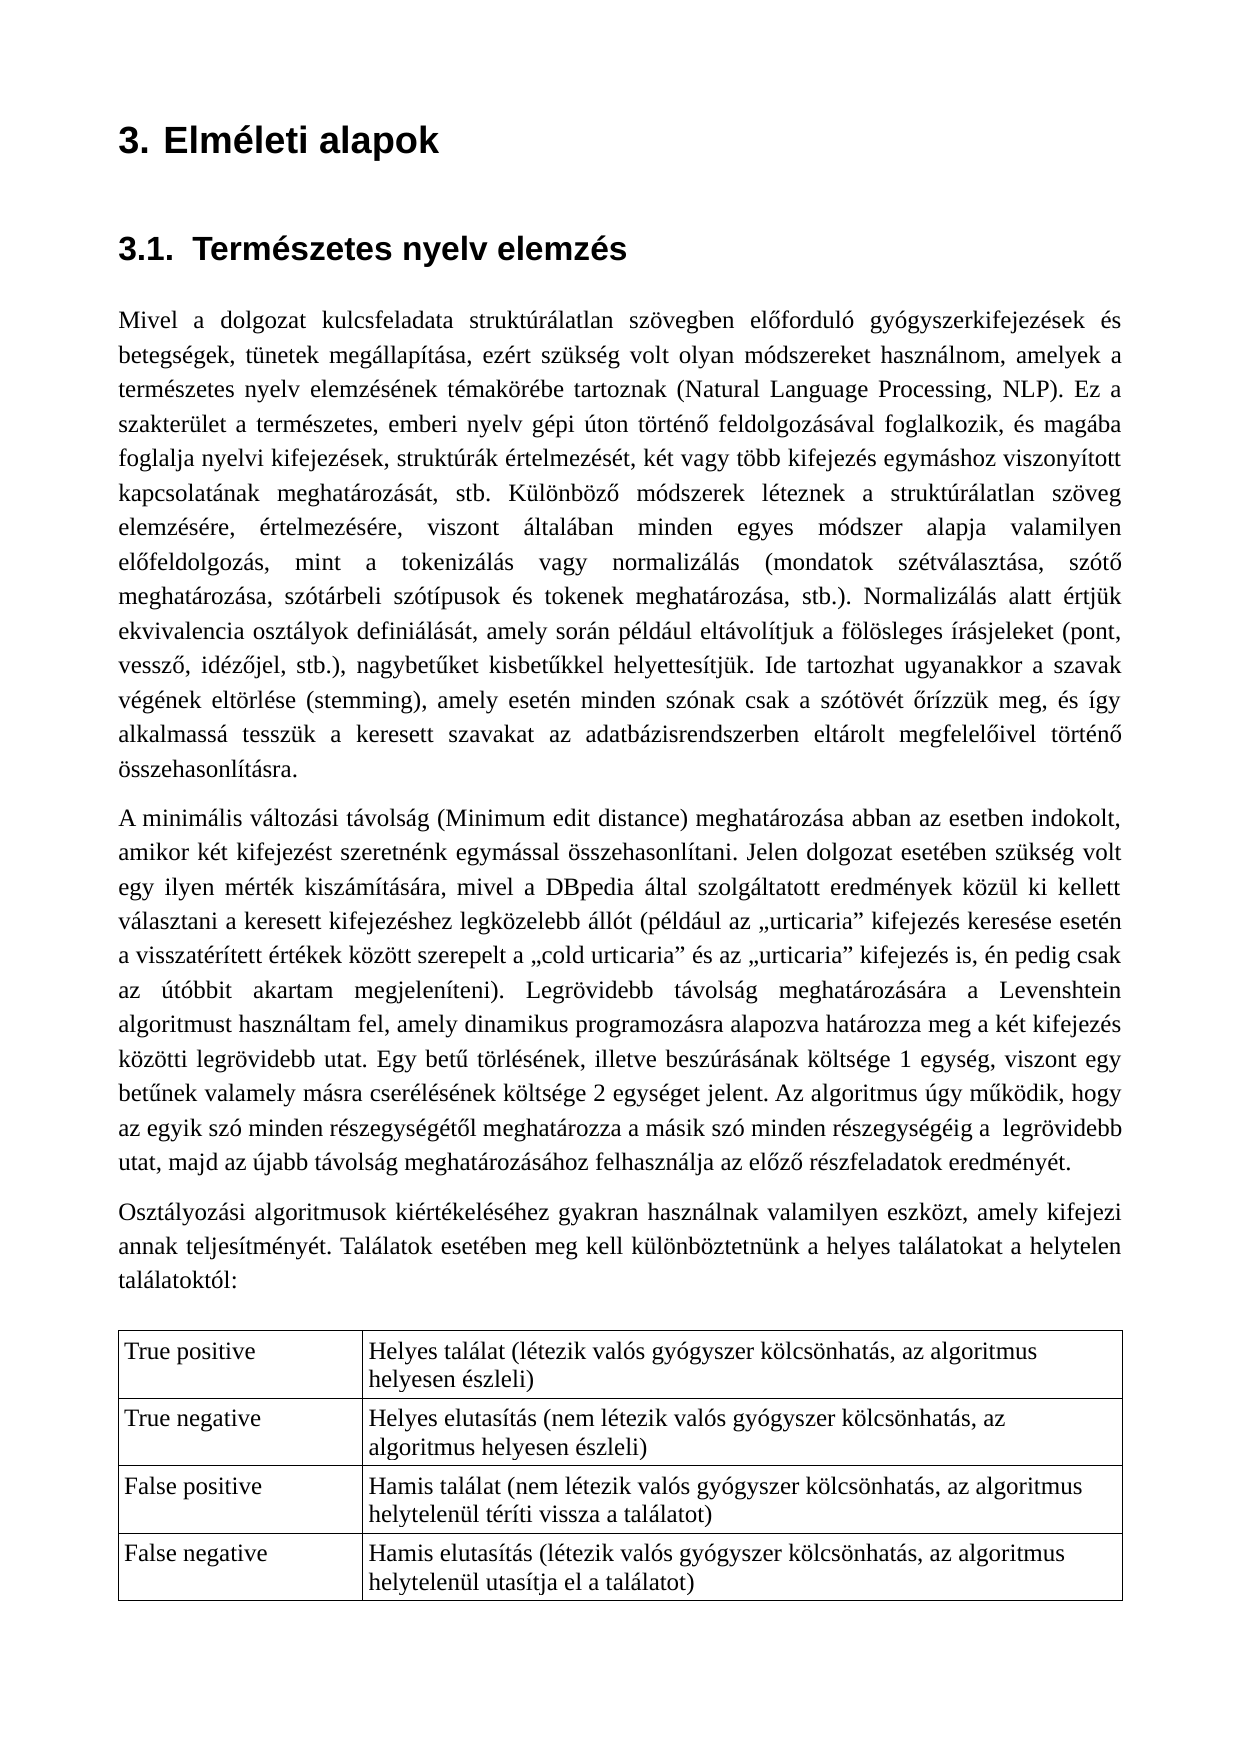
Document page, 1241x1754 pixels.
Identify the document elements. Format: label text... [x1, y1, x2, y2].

subtitle Természetes nyelv elemzés [118, 229, 1122, 268]
table_header Helyes találat (létezik valós gyógyszer kölcsönhatás, az algoritmus helyesen észleli) [363, 1331, 1122, 1397]
table_cell False positive [119, 1466, 362, 1532]
table_cell Helyes elutasítás (nem létezik valós gyógyszer kölcsönhatás, az algoritmus helyesen észleli) [363, 1399, 1122, 1465]
subtitle Elméleti alapok [118, 118, 1122, 162]
table_cell Hamis elutasítás (létezik valós gyógyszer kölcsönhatás, az algoritmus helytelenül utasítja el a találatot) [363, 1534, 1122, 1600]
table_cell True negative [119, 1399, 362, 1465]
text A minimális változási távolság (Minimum edit distance) meghatározása abban az esetben indokolt, amikor két kifejezést szeretnénk egymással összehasonlítani. Jelen dolgozat esetében szükség volt egy ilyen mérték kiszámítására, mivel a DBpedia által szolgáltatott eredmények közül ki kellett választani a keresett kifejezéshez legközelebb állót (például az „urticaria” kifejezés keresése esetén a visszatérített értékek között szerepelt a „cold urticaria” és az „urticaria” kifejezés is, én pedig csak az útóbbit akartam megjeleníteni). Legrövidebb távolság meghatározására a Levenshtein algoritmust használtam fel, amely dinamikus programozásra alapozva határozza meg a két kifejezés közötti legrövidebb utat. Egy betű törlésének, illetve beszúrásának költsége 1 egység, viszont egy betűnek valamely másra cserélésének költsége 2 egységet jelent. Az algoritmus úgy működik, hogy az egyik szó minden részegységétől meghatározza a másik szó minden részegységéig a legrövidebb utat, majd az újabb távolság meghatározásához felhasználja az előző részfeladatok eredményét. [118, 803, 1122, 1176]
table_header True positive [119, 1331, 362, 1397]
title Osztályozási algoritmusok kiértékeléséhez gyakran használnak valamilyen eszközt, amely kifejezi annak teljesítményét. Találatok esetében meg kell különböztetnünk a helyes találatokat a helytelen találatoktól: [118, 1197, 1122, 1294]
text Mivel a dolgozat kulcsfeladata struktúrálatlan szövegben előforduló gyógyszerkifejezések és betegségek, tünetek megállapítása, ezért szükség volt olyan módszereket használnom, amelyek a természetes nyelv elemzésének témakörébe tartoznak (Natural Language Processing, NLP). Ez a szakterület a természetes, emberi nyelv gépi úton történő feldolgozásával foglalkozik, és magába foglalja nyelvi kifejezések, struktúrák értelmezését, két vagy több kifejezés egymáshoz viszonyított kapcsolatának meghatározását, stb. Különböző módszerek léteznek a struktúrálatlan szöveg elemzésére, értelmezésére, viszont általában minden egyes módszer alapja valamilyen előfeldolgozás, mint a tokenizálás vagy normalizálás (mondatok szétválasztása, szótő meghatározása, szótárbeli szótípusok és tokenek meghatározása, stb.). Normalizálás alatt értjük ekvivalencia osztályok definiálását, amely során például eltávolítjuk a fölösleges írásjeleket (pont, vessző, idézőjel, stb.), nagybetűket kisbetűkkel helyettesítjük. Ide tartozhat ugyanakkor a szavak végének eltörlése (stemming), amely esetén minden szónak csak a szótövét őrízzük meg, és így alkalmassá tesszük a keresett szavakat az adatbázisrendszerben eltárolt megfelelőivel történő összehasonlításra. [118, 305, 1122, 782]
table_cell False negative [119, 1534, 362, 1600]
table_cell Hamis találat (nem létezik valós gyógyszer kölcsönhatás, az algoritmus helytelenül téríti vissza a találatot) [363, 1466, 1122, 1532]
